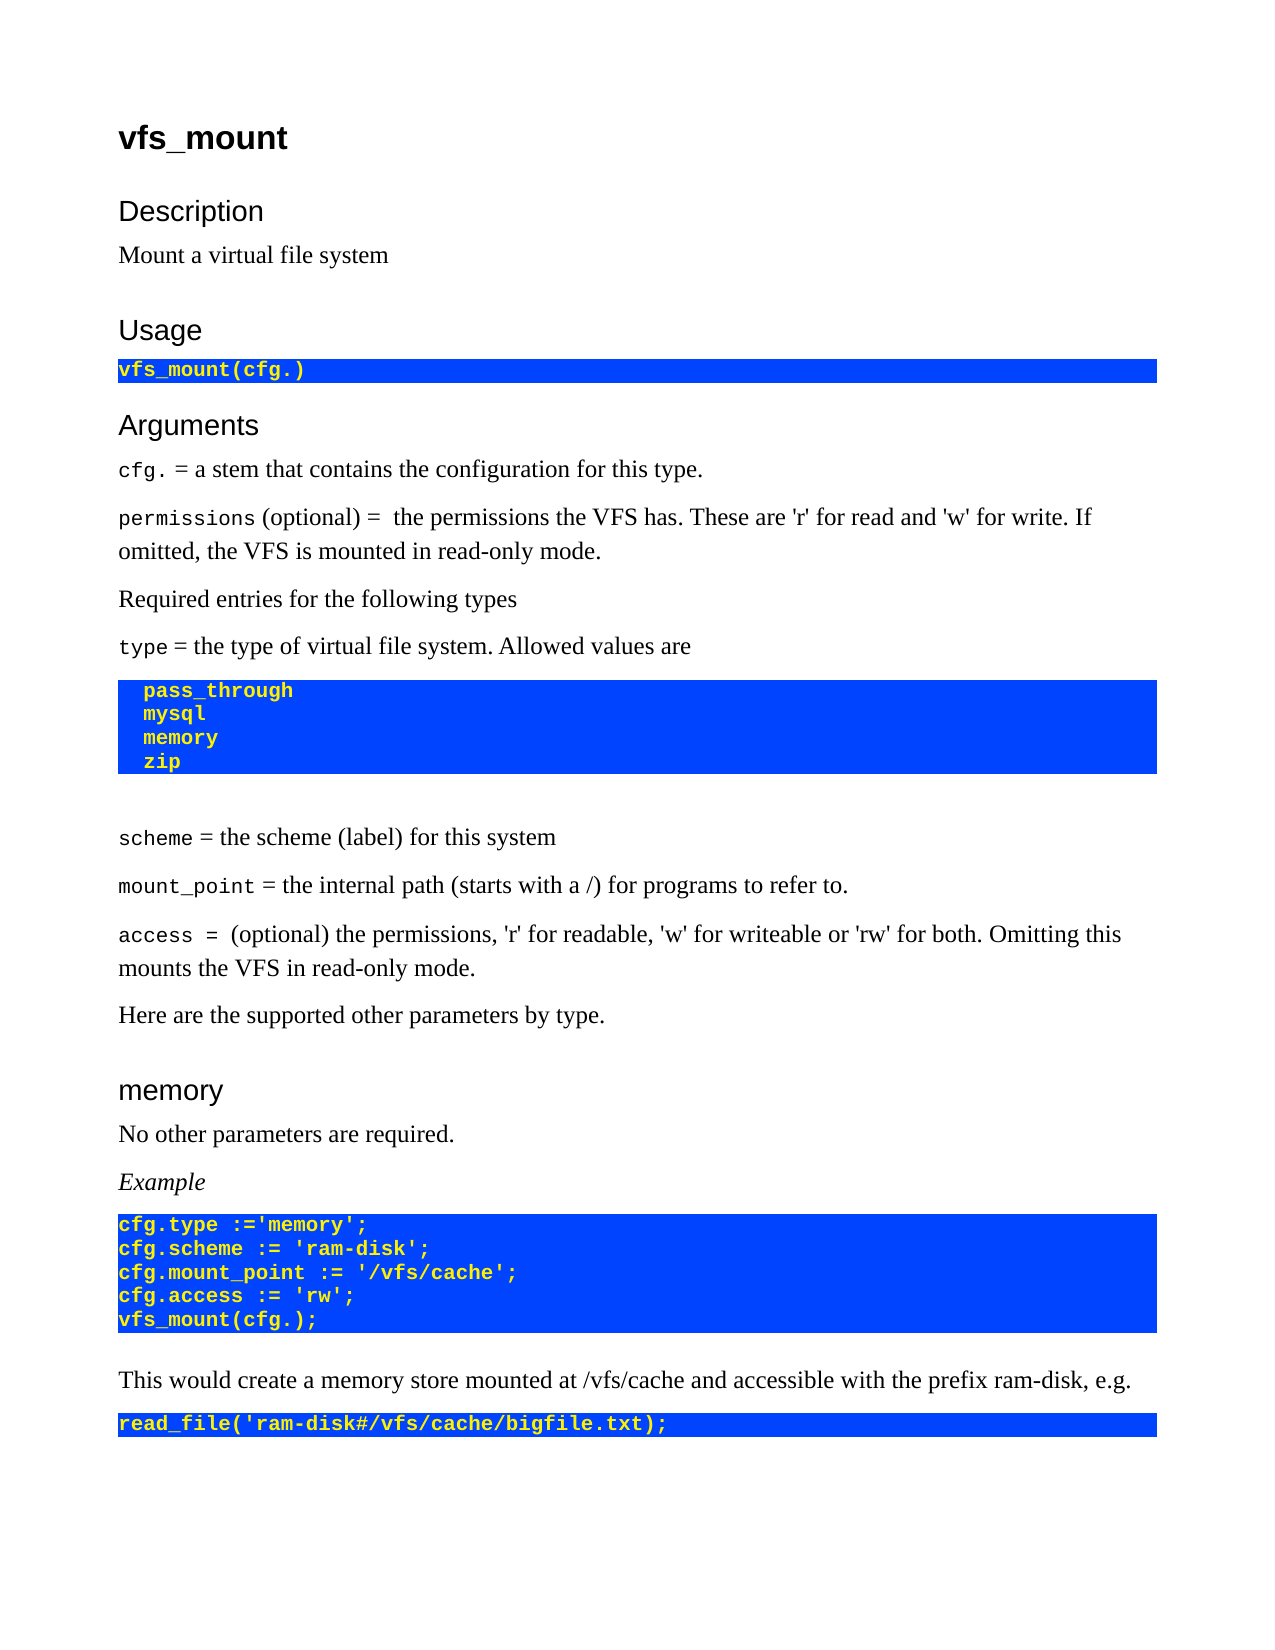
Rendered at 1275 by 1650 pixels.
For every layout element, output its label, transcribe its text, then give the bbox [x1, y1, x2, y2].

text zip [118, 751, 1157, 774]
text This would create a memory store mounted at /vfs/cache and accessible with the prefix ram-disk, e.g. [118, 1333, 1157, 1394]
text vfs_mount(cfg.); [118, 1309, 1157, 1333]
text cfg.type :='memory'; [118, 1214, 1157, 1238]
text vfs_mount(cfg.) [118, 359, 1157, 383]
text permissions (optional) = the permissions the VFS has. These are 'r' for read and 'w' for write. If omitted, the VFS is mounted in read-only mode. [118, 502, 1157, 565]
text cfg. = a stem that contains the configuration for this type. [118, 454, 1157, 483]
text scheme = the scheme (label) for this system [118, 822, 1157, 852]
text cfg.access := 'rw'; [118, 1285, 1157, 1309]
subtitle Description [118, 194, 1157, 228]
text cfg.mount_point := '/vfs/cache'; [118, 1262, 1157, 1285]
text Mount a virtual file system [118, 240, 1157, 269]
subtitle vfs_mount [118, 118, 1157, 157]
text pass_through [118, 680, 1157, 703]
text access = (optional) the permissions, 'r' for readable, 'w' for writeable or 'rw' for both. Omitting this mounts the VFS in read-only mode. [118, 919, 1157, 982]
subtitle Arguments [118, 408, 1157, 441]
text memory [118, 727, 1157, 751]
subtitle Usage [118, 313, 1157, 346]
text cfg.scheme := 'ram-disk'; [118, 1238, 1157, 1262]
text mount_point = the internal path (starts with a /) for programs to refer to. [118, 871, 1157, 900]
text Required entries for the following types [118, 584, 1157, 612]
text read_file('ram-disk#/vfs/cache/bigfile.txt); [118, 1413, 1157, 1437]
text type = the type of virtual file system. Allowed values are [118, 631, 1157, 661]
subtitle memory [118, 1073, 1157, 1107]
text Here are the supported other parameters by type. [118, 1001, 1157, 1029]
text mysql [118, 703, 1157, 727]
text No other parameters are required. [118, 1119, 1157, 1148]
text Example [118, 1167, 1157, 1196]
